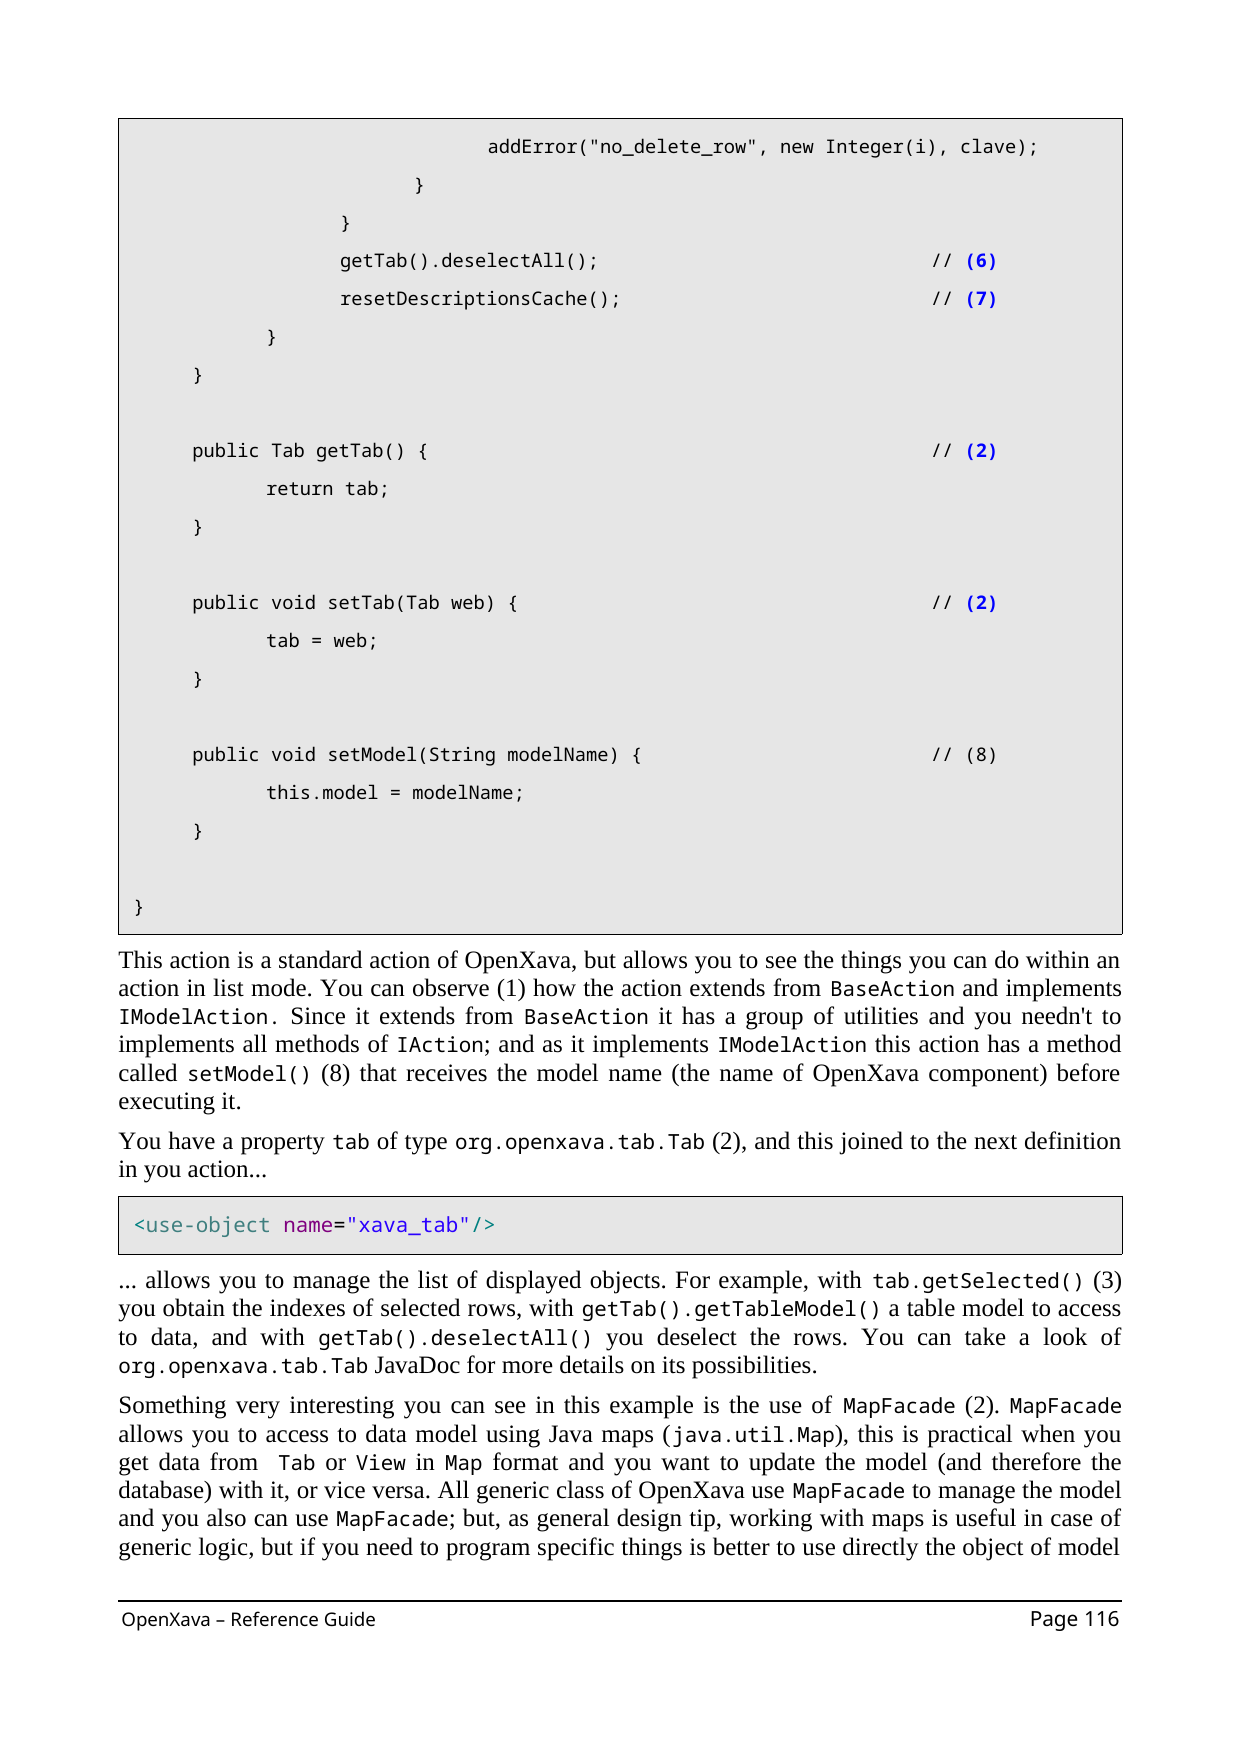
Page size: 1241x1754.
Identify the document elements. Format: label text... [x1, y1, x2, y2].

text } [119, 650, 1122, 688]
text public void setTab(Tab web) { // (2) [119, 574, 1122, 612]
text public void setModel(String modelName) { // (8) [119, 726, 1122, 764]
text addError("no_delete_row", new Integer(i), clave); [119, 119, 1122, 156]
text Something very interesting you can see in this example is the use of MapFacade (2). MapFacade allows you to access to data model using Java maps (java.util.Map), this is practical when you get data from Tab or View in Map format and you want to update the model (and therefore the database) with it, or vice versa. All generic class of OpenXava use MapFacade to manage the model and you also can use MapFacade; but, as general design tip, working with maps is useful in case of generic logic, but if you need to program specific things is better to use directly the object of model [118, 1392, 1122, 1560]
text <use-object name="xava_tab"/> [119, 1197, 1122, 1254]
text this.model = modelName; [119, 764, 1122, 802]
text } [119, 308, 1122, 346]
text This action is a standard action of OpenXava, but allows you to see the things you can do within an action in list mode. You can observe (1) how the action extends from BaseAction and implements IModelAction. Since it extends from BaseAction it has a group of utilities and you needn't to implements all methods of IAction; and as it implements IModelAction this action has a method called setModel() (8) that receives the model name (the name of OpenXava component) before executing it. [118, 946, 1122, 1115]
text getTab().deselectAll(); // (6) [119, 232, 1122, 270]
text } [119, 498, 1122, 536]
text } [119, 346, 1122, 384]
text } [119, 194, 1122, 232]
text public Tab getTab() { // (2) [119, 422, 1122, 460]
text resetDescriptionsCache(); // (7) [119, 270, 1122, 308]
text return tab; [119, 460, 1122, 498]
text } [119, 802, 1122, 841]
text You have a property tab of type org.openxava.tab.Tab (2), and this joined to the next definition in you action... [118, 1127, 1122, 1183]
text tab = web; [119, 612, 1122, 650]
text ... allows you to manage the list of displayed objects. For example, with tab.getSelected() (3) you obtain the indexes of selected rows, with getTab().getTableModel() a table model to access to data, and with getTab().deselectAll() you deselect the rows. You can take a look of org.openxava.tab.Tab JavaDoc for more details on its possibilities. [118, 1266, 1122, 1379]
text } [119, 156, 1122, 194]
text } [119, 878, 1122, 934]
